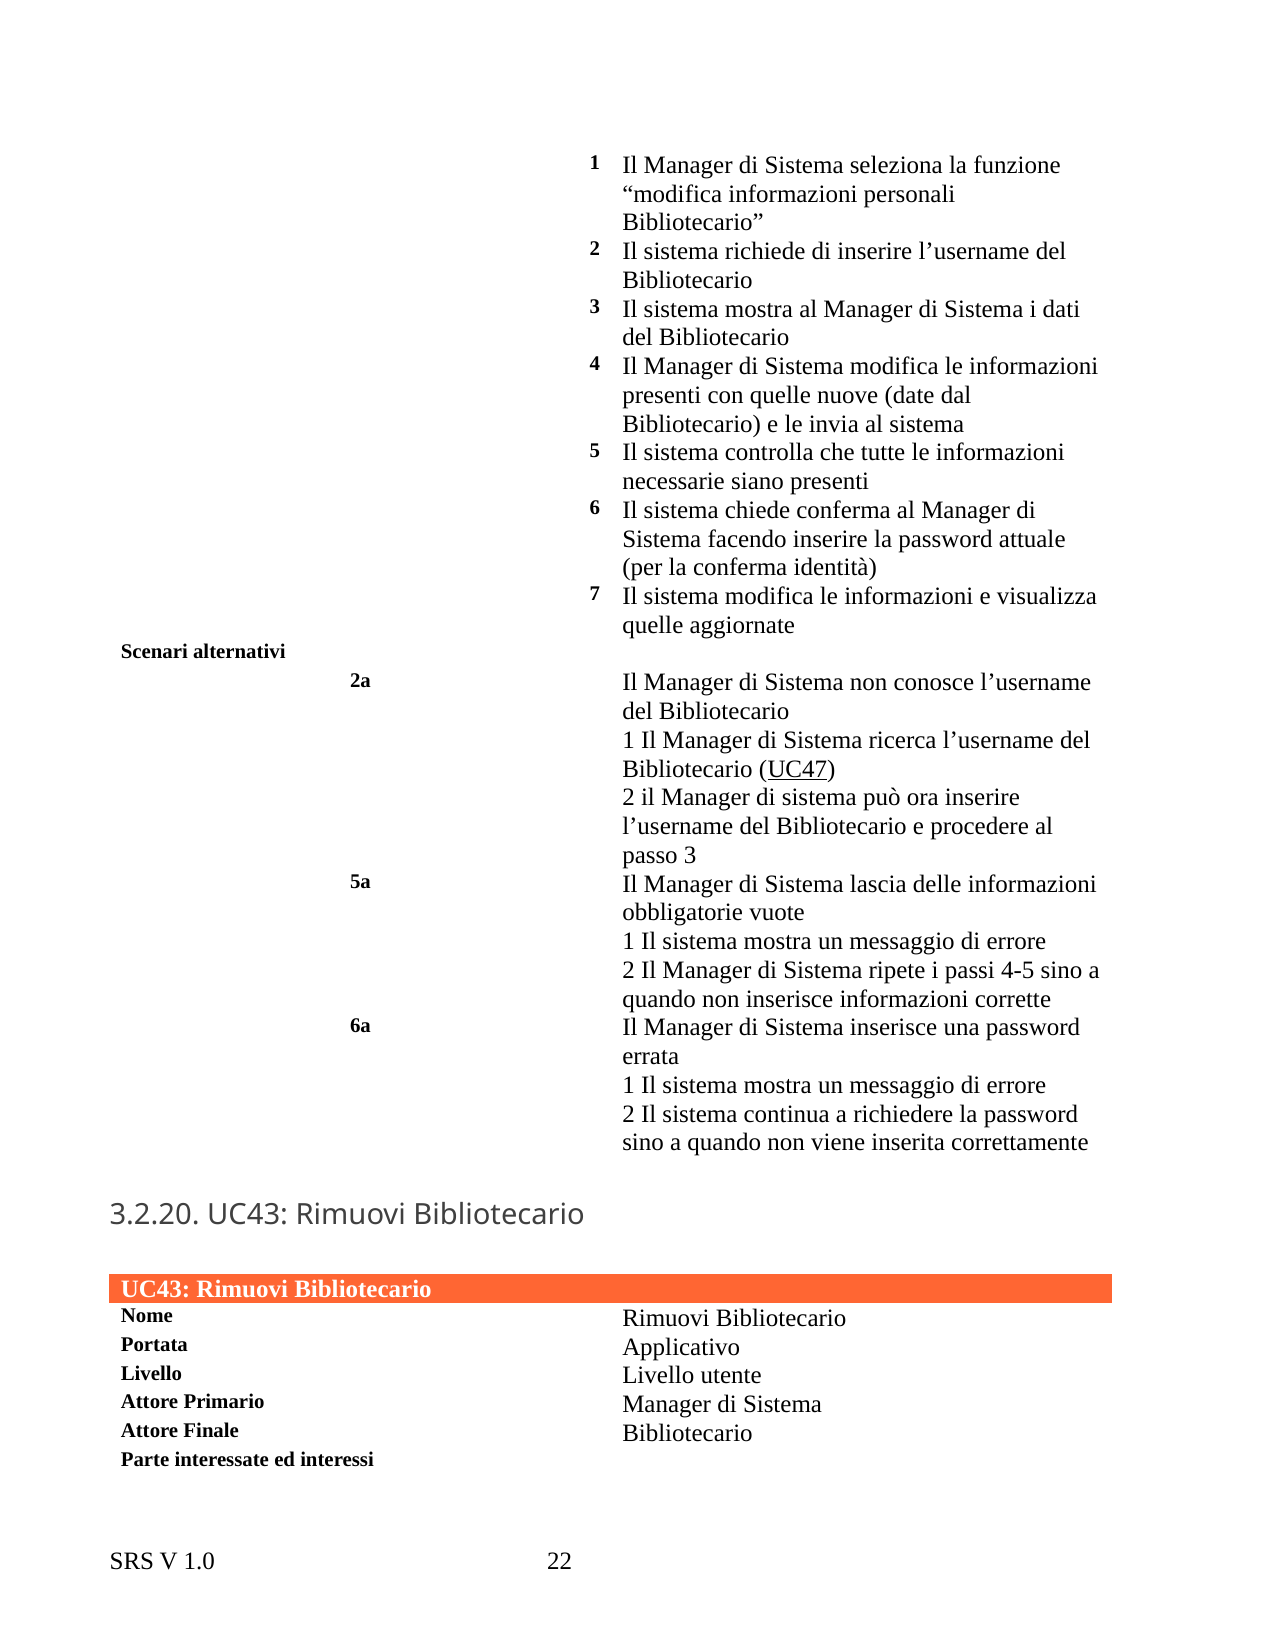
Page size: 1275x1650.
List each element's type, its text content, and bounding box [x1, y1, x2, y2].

table_cell Il Manager di Sistema non conosce l’username del Bibliotecario [611, 668, 1112, 725]
table_cell 6 [109, 495, 611, 581]
table_cell Il sistema controlla che tutte le informazioni necessarie siano presenti [611, 438, 1112, 495]
table_cell Rimuovi Bibliotecario [611, 1303, 1112, 1332]
table_cell 2 Il Manager di Sistema ripete i passi 4-5 sino a quando non inserisce informazioni corrette [611, 955, 1112, 1012]
table_cell [611, 639, 1112, 667]
subtitle 3.2.20. UC43: Rimuovi Bibliotecario [109, 1193, 1162, 1233]
table_cell Livello [109, 1361, 611, 1389]
table_cell 1 Il sistema mostra un messaggio di errore [611, 1070, 1112, 1099]
table_cell Il sistema mostra al Manager di Sistema i dati del Bibliotecario [611, 294, 1112, 351]
table_cell 2 [109, 236, 611, 294]
table_cell 1 Il sistema mostra un messaggio di errore [611, 926, 1112, 955]
table_cell 3 [109, 294, 611, 351]
table_cell Il Manager di Sistema modifica le informazioni presenti con quelle nuove (date dal Bibliotecario) e le invia al sistema [611, 351, 1112, 437]
table_cell 6a [109, 1013, 611, 1156]
table_cell 5a [109, 869, 611, 1012]
table_cell 1 [109, 150, 611, 236]
table_header UC43: Rimuovi Bibliotecario [109, 1274, 1112, 1303]
table_cell Il sistema modifica le informazioni e visualizza quelle aggiornate [611, 581, 1112, 639]
table_cell Il Manager di Sistema lascia delle informazioni obbligatorie vuote [611, 869, 1112, 926]
table_cell Nome [109, 1303, 611, 1332]
table_cell Livello utente [611, 1361, 1112, 1389]
table_cell [109, 783, 611, 869]
table_cell Portata [109, 1332, 611, 1361]
table_cell Scenari alternativi [109, 639, 611, 667]
table_cell [109, 725, 611, 782]
table_cell [611, 1447, 1112, 1476]
table_cell Il Manager di Sistema inserisce una password errata [611, 1013, 1112, 1070]
table_cell Parte interessate ed interessi [109, 1447, 611, 1476]
table_cell Applicativo [611, 1332, 1112, 1361]
table_cell 7 [109, 581, 611, 639]
table_cell 1 Il Manager di Sistema ricerca l’username del Bibliotecario (UC47) [611, 725, 1112, 782]
table_cell Attore Finale [109, 1418, 611, 1447]
table_cell 2 Il sistema continua a richiedere la password sino a quando non viene inserita correttamente [611, 1099, 1112, 1156]
table_cell 5 [109, 438, 611, 495]
table_cell Bibliotecario [611, 1418, 1112, 1447]
table_cell 4 [109, 351, 611, 437]
table_cell Manager di Sistema [611, 1389, 1112, 1418]
table_cell 2 il Manager di sistema può ora inserire l’username del Bibliotecario e procedere al passo 3 [611, 783, 1112, 869]
table_cell Attore Primario [109, 1389, 611, 1418]
table_cell Il sistema richiede di inserire l’username del Bibliotecario [611, 236, 1112, 294]
table_cell Il sistema chiede conferma al Manager di Sistema facendo inserire la password attuale (per la conferma identità) [611, 495, 1112, 581]
table_cell 2a [109, 668, 611, 725]
table_cell Il Manager di Sistema seleziona la funzione “modifica informazioni personali Bibliotecario” [611, 150, 1112, 236]
